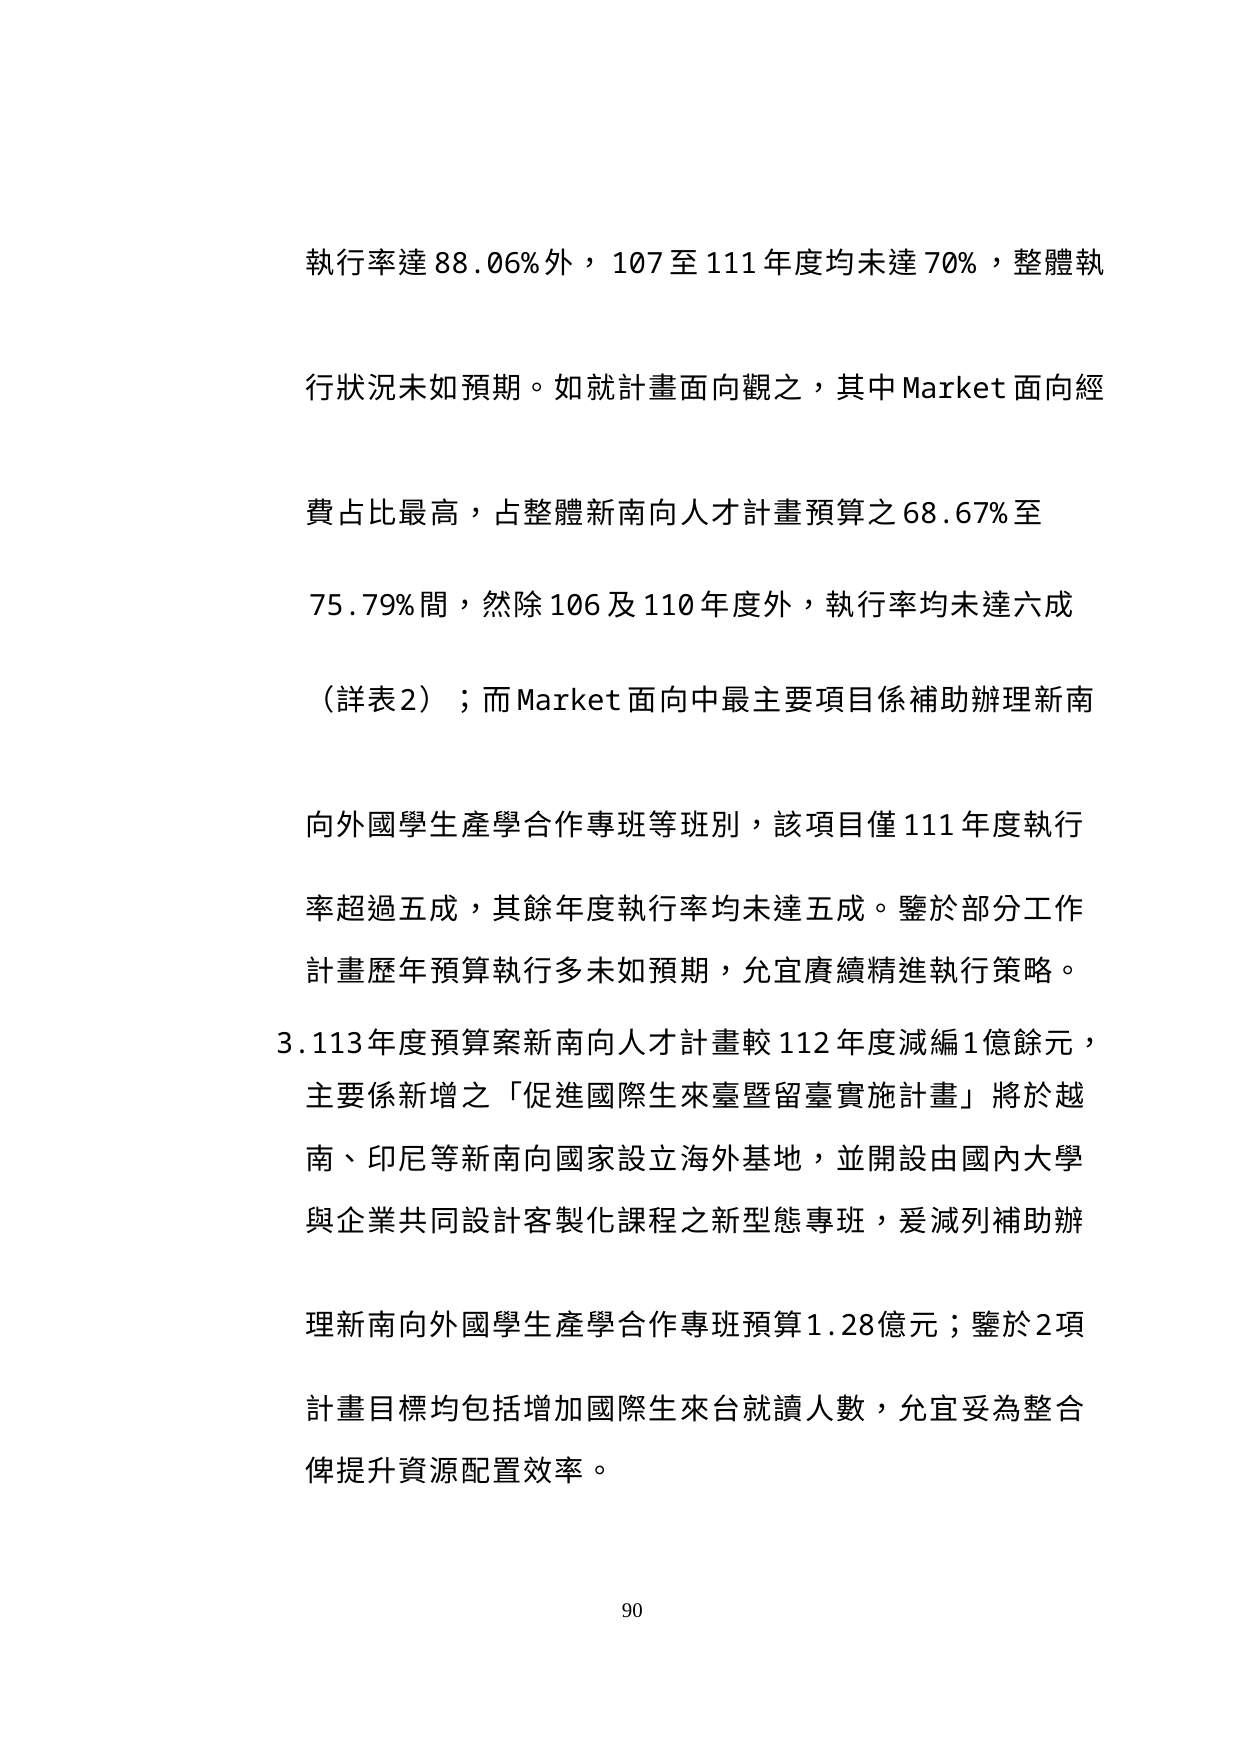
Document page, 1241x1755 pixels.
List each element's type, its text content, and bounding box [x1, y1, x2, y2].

text 3.113年度預算案新南向人才計畫較112年度減編1億餘元，主要係新增之「促進國際生來臺暨留臺實施計畫」將於越南、印尼等新南向國家設立海外基地，並開設由國內大學與企業共同設計客製化課程之新型態專班，爰減列補助辦理新南向外國學生產學合作專班預算1.28億元；鑒於2項計畫目標均包括增加國際生來台就讀人數，允宜妥為整合俾提升資源配置效率。 [267, 990, 1106, 1490]
text 執行率達88.06%外，107至111年度均未達70%，整體執行狀況未如預期。如就計畫面向觀之，其中Market面向經費占比最高，占整體新南向人才計畫預算之68.67%至75.79%間，然除106及110年度外，執行率均未達六成（詳表2）；而Market面向中最主要項目係補助辦理新南向外國學生產學合作專班等班別，該項目僅111年度執行率超過五成，其餘年度執行率均未達五成。鑒於部分工作計畫歷年預算執行多未如預期，允宜賡續精進執行策略。 [267, 177, 1106, 990]
